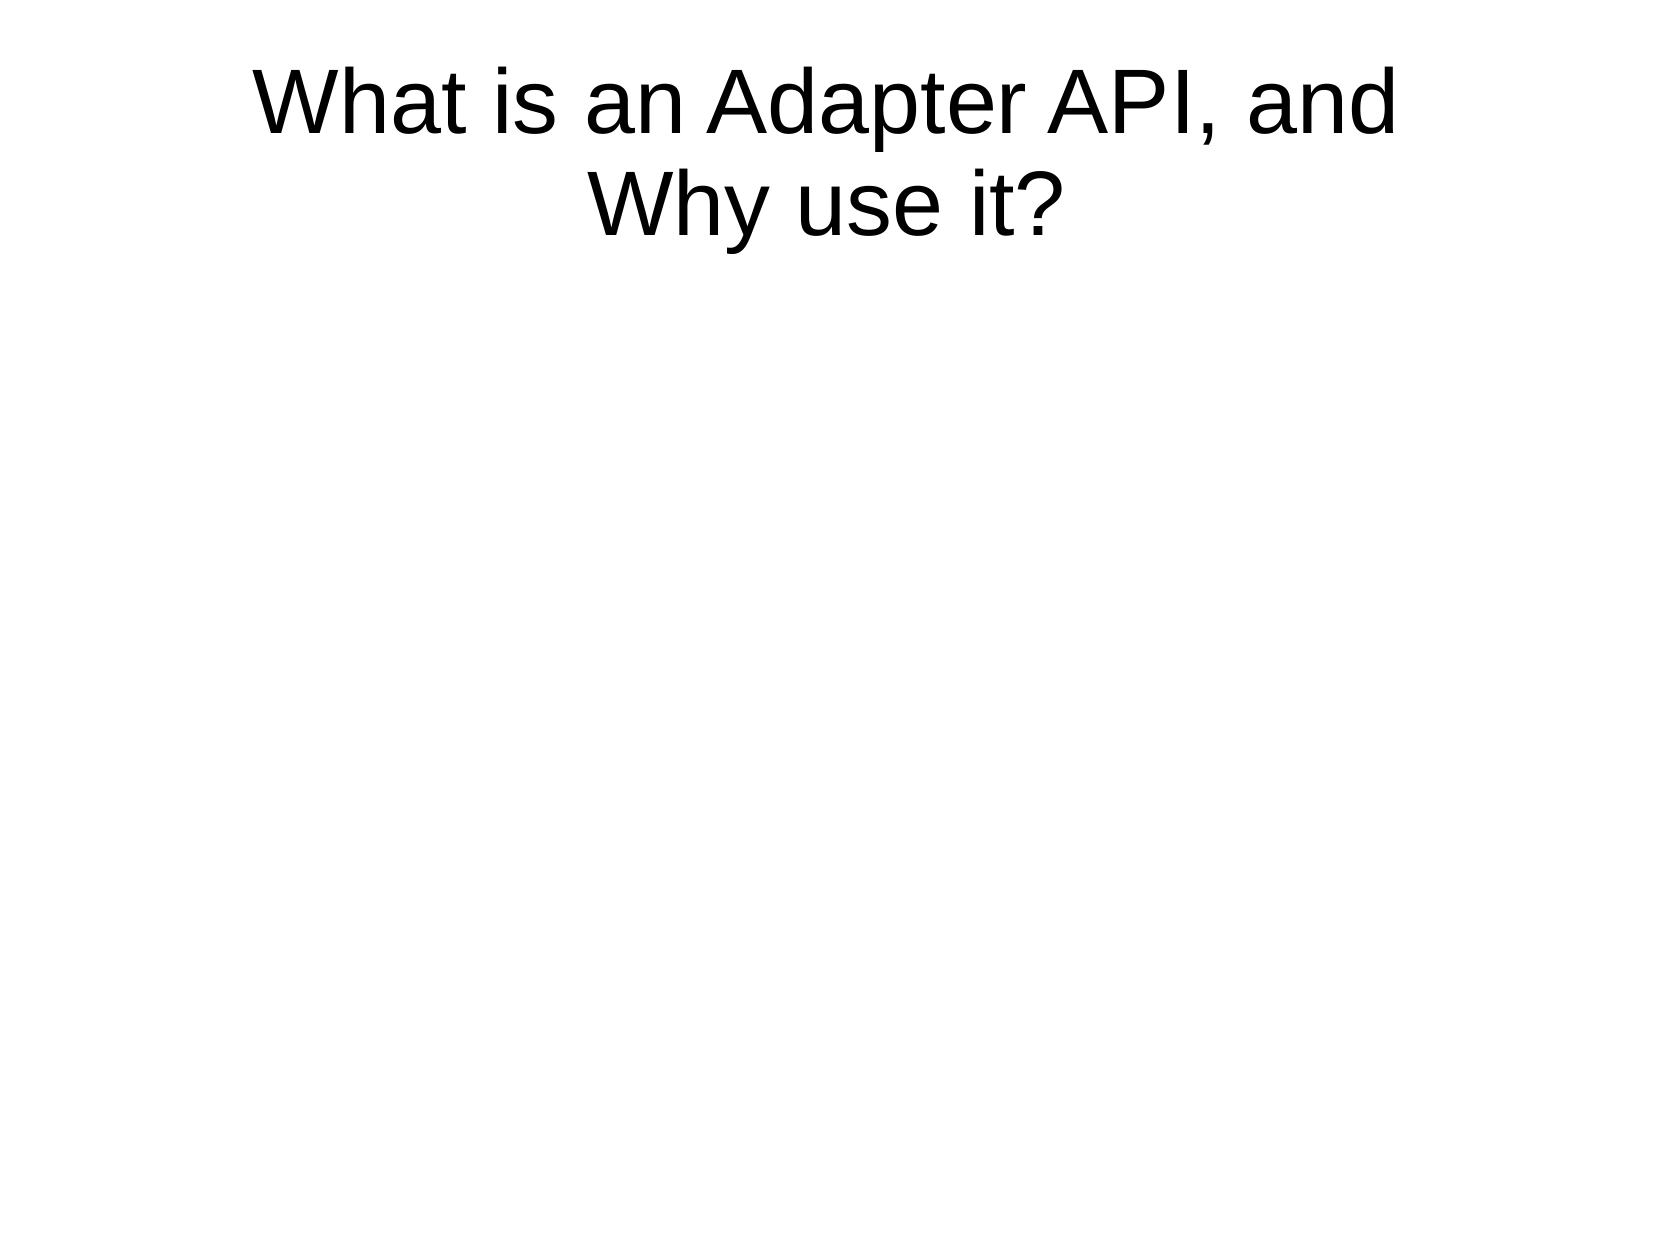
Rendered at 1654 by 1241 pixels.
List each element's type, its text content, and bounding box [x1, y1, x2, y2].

title What is an Adapter API, and Why use it? [82, 49, 1571, 257]
